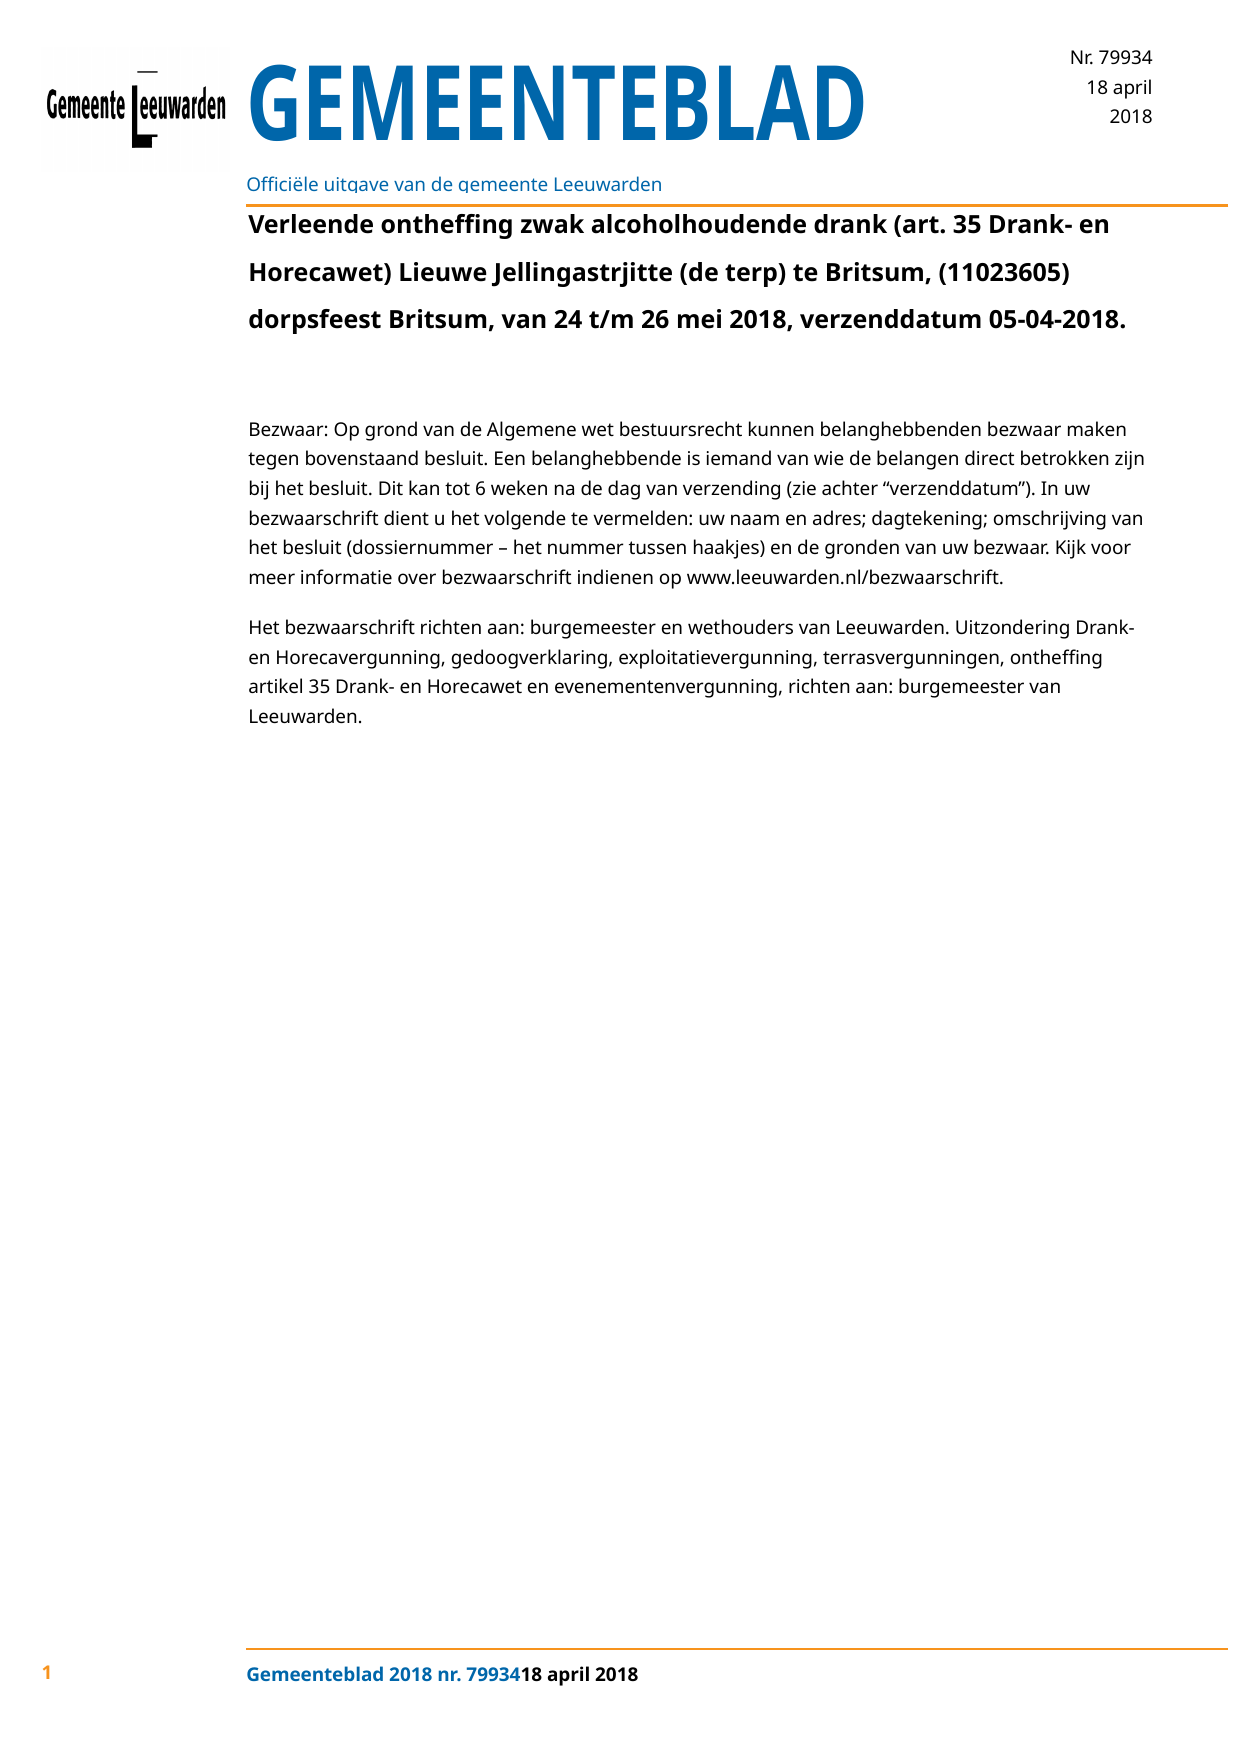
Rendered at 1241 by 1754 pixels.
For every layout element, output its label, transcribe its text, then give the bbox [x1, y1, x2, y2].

text Het bezwaarschrift richten aan: burgemeester en wethouders van Leeuwarden. Uitzondering Drank- en Horecavergunning, gedoogverklaring, exploitatievergunning, terrasvergunningen, ontheffing artikel 35 Drank- en Horecawet en evenementenvergunning, richten aan: burgemeester van Leeuwarden. [248, 614, 1152, 729]
picture [41, 47, 231, 172]
text Verleende ontheffing zwak alcoholhoudende drank (art. 35 Drank- en Horecawet) Lieuwe Jellingastrjitte (de terp) te Britsum, (11023605) dorpsfeest Britsum, van 24 t/m 26 mei 2018, verzenddatum 05-04-2018. [248, 207, 1152, 336]
text Bezwaar: Op grond van de Algemene wet bestuursrecht kunnen belanghebbenden bezwaar maken tegen bovenstaand besluit. Een belanghebbende is iemand van wie de belangen direct betrokken zijn bij het besluit. Dit kan tot 6 weken na de dag van verzending (zie achter “verzenddatum”). In uw bezwaarschrift dient u het volgende te vermelden: uw naam en adres; dagtekening; omschrijving van het besluit (dossiernummer – het nummer tussen haakjes) en de gronden van uw bezwaar. Kijk voor meer informatie over bezwaarschrift indienen op www.leeuwarden.nl/bezwaarschrift. [248, 416, 1152, 589]
